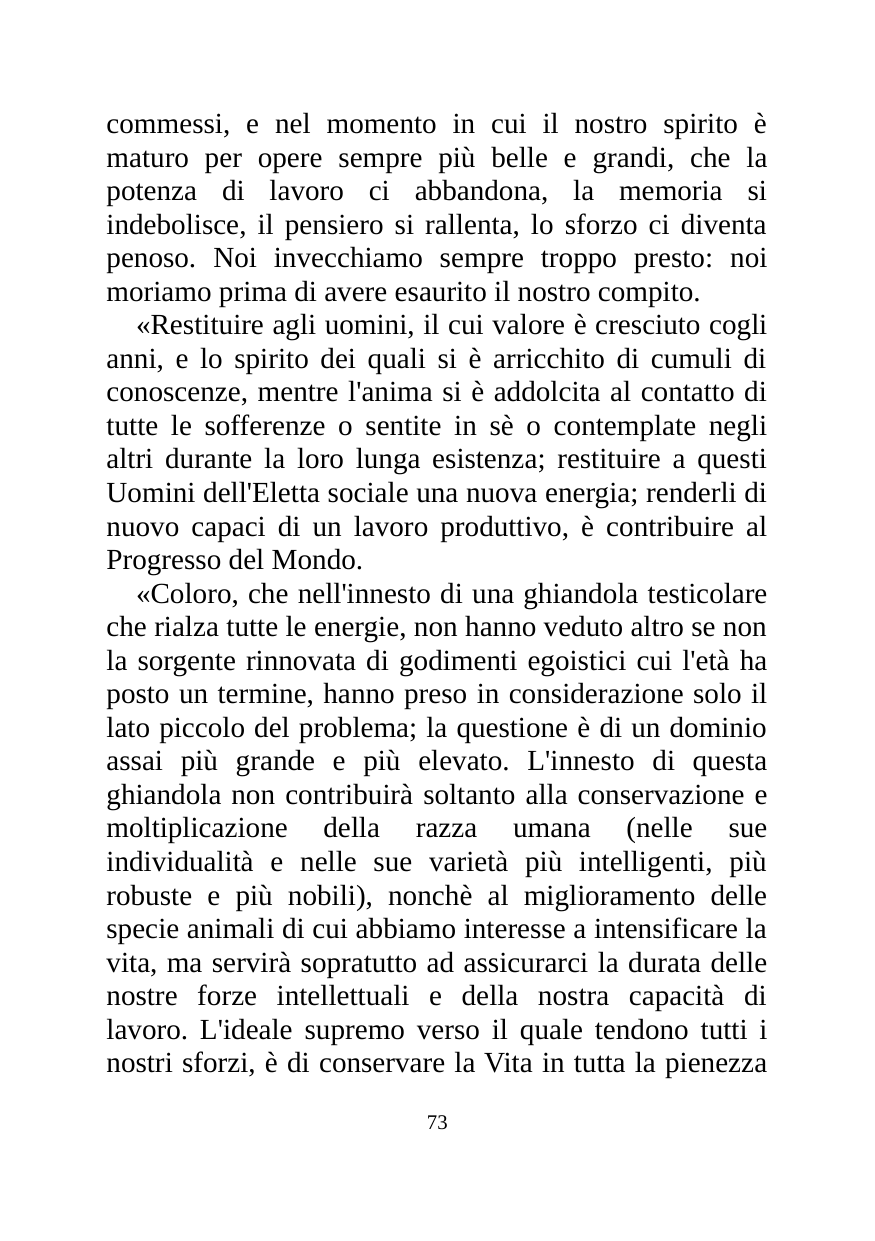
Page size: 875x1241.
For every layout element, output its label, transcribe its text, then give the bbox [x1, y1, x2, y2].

text «Coloro, che nell'innesto di una ghiandola testicolare che rialza tutte le energie, non hanno veduto altro se non la sorgente rinnovata di godimenti egoistici cui l'età ha posto un termine, hanno preso in considerazione solo il lato piccolo del problema; la questione è di un dominio assai più grande e più elevato. L'innesto di questa ghiandola non contribuirà soltanto alla conservazione e moltiplicazione della razza umana (nelle sue individualità e nelle sue varietà più intelligenti, più robuste e più nobili), nonchè al miglioramento delle specie animali di cui abbiamo interesse a intensificare la vita, ma servirà sopratutto ad assicurarci la durata delle nostre forze intellettuali e della nostra capacità di lavoro. L'ideale supremo verso il quale tendono tutti i nostri sforzi, è di conservare la Vita in tutta la pienezza [106, 576, 768, 1079]
text «Restituire agli uomini, il cui valore è cresciuto cogli anni, e lo spirito dei quali si è arricchito di cumuli di conoscenze, mentre l'anima si è addolcita al contatto di tutte le sofferenze o sentite in sè o contemplate negli altri durante la loro lunga esistenza; restituire a questi Uomini dell'Eletta sociale una nuova energia; renderli di nuovo capaci di un lavoro produttivo, è contribuire al Progresso del Mondo. [106, 307, 768, 576]
text commessi, e nel momento in cui il nostro spirito è maturo per opere sempre più belle e grandi, che la potenza di lavoro ci abbandona, la memoria si indebolisce, il pensiero si rallenta, lo sforzo ci diventa penoso. Noi invecchiamo sempre troppo presto: noi moriamo prima di avere esaurito il nostro compito. [106, 106, 768, 307]
